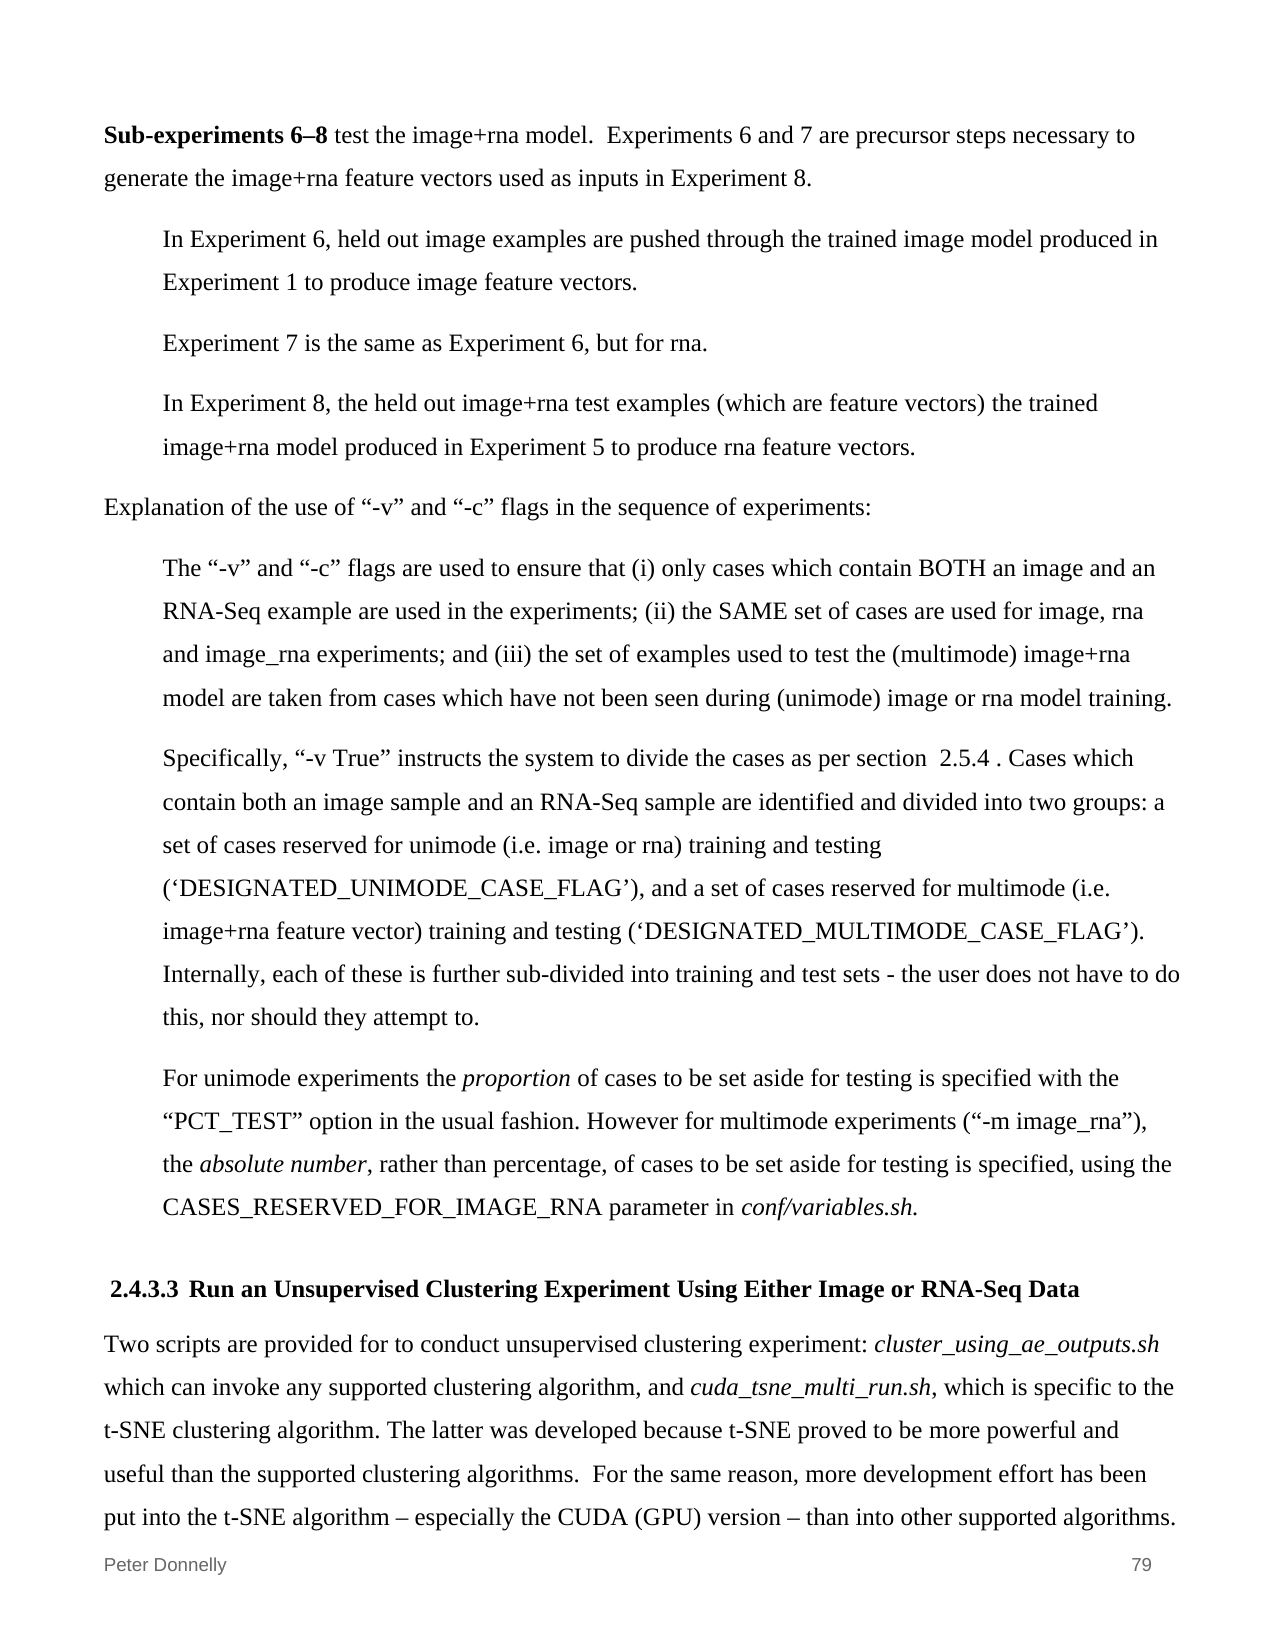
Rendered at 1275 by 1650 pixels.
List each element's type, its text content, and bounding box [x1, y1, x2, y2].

text Two scripts are provided for to conduct unsupervised clustering experiment: cluster_using_ae_outputs.sh which can invoke any supported clustering algorithm, and cuda_tsne_multi_run.sh, which is specific to the t-SNE clustering algorithm. The latter was developed because t-SNE proved to be more powerful and useful than the supported clustering algorithms. For the same reason, more development effort has been put into the t-SNE algorithm – especially the CUDA (GPU) version – than into other supported algorithms. [103, 1329, 1181, 1531]
text Experiment 7 is the same as Experiment 6, but for rna. [162, 328, 1181, 356]
text Explanation of the use of “-v” and “-c” flags in the sequence of experiments: [103, 492, 1181, 521]
text Specifically, “-v True” instructs the system to divide the cases as per section 2.5.4. Cases which contain both an image sample and an RNA-Seq sample are identified and divided into two groups: a set of cases reserved for unimode (i.e. image or rna) training and testing (‘DESIGNATED_UNIMODE_CASE_FLAG’), and a set of cases reserved for multimode (i.e. image+rna feature vector) training and testing (‘DESIGNATED_MULTIMODE_CASE_FLAG’). Internally, each of these is further sub-divided into training and test sets - the user does not have to do this, nor should they attempt to. [162, 743, 1181, 1031]
text For unimode experiments the proportion of cases to be set aside for testing is specified with the “PCT_TEST” option in the usual fashion. However for multimode experiments (“-m image_rna”), the absolute number, rather than percentage, of cases to be set aside for testing is specified, using the CASES_RESERVED_FOR_IMAGE_RNA parameter in conf/variables.sh. [162, 1063, 1181, 1221]
text In Experiment 6, held out image examples are pushed through the trained image model produced in Experiment 1 to produce image feature vectors. [162, 224, 1181, 296]
text Sub-experiments 6–8 test the image+rna model. Experiments 6 and 7 are precursor steps necessary to generate the image+rna feature vectors used as inputs in Experiment 8. [103, 120, 1181, 192]
text The “-v” and “-c” flags are used to ensure that (i) only cases which contain BOTH an image and an RNA-Seq example are used in the experiments; (ii) the SAME set of cases are used for image, rna and image_rna experiments; and (iii) the set of examples used to test the (multimode) image+rna model are taken from cases which have not been seen during (unimode) image or rna model training. [162, 553, 1181, 711]
subtitle Run an Unsupervised Clustering Experiment Using Either Image or RNA-Seq Data [103, 1274, 1181, 1303]
text In Experiment 8, the held out image+rna test examples (which are feature vectors) the trained image+rna model produced in Experiment 5 to produce rna feature vectors. [162, 388, 1181, 460]
